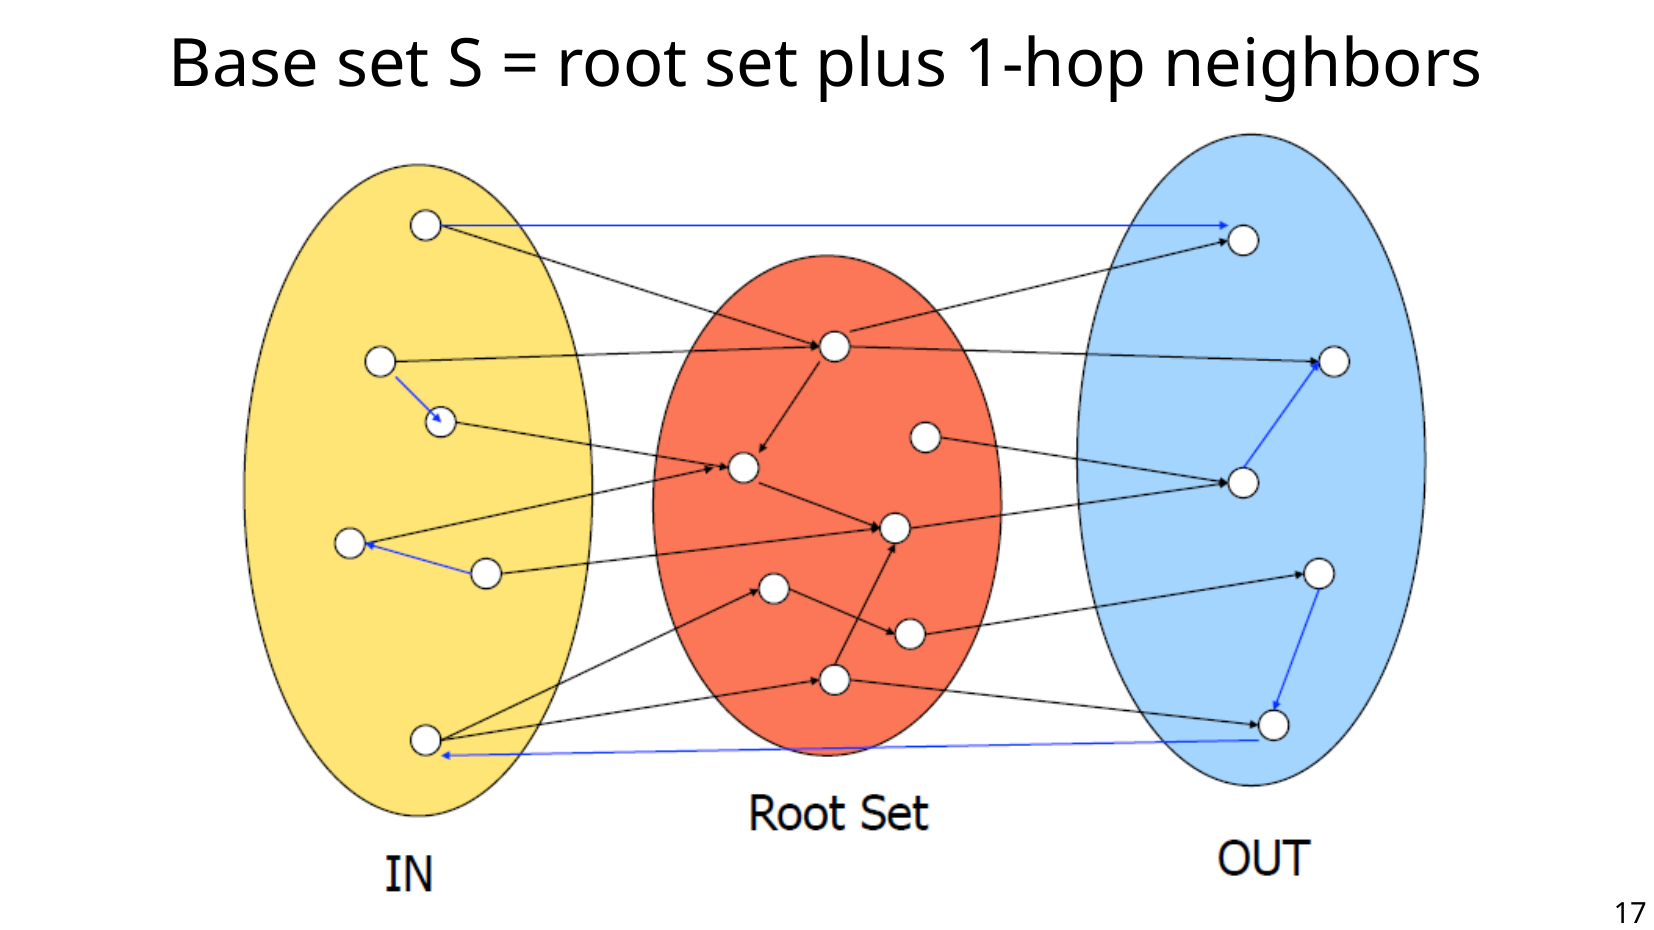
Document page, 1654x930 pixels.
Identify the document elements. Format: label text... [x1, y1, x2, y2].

title Base set S = root set plus 1-hop neighbors [0, 1, 1653, 120]
picture [199, 119, 1546, 900]
